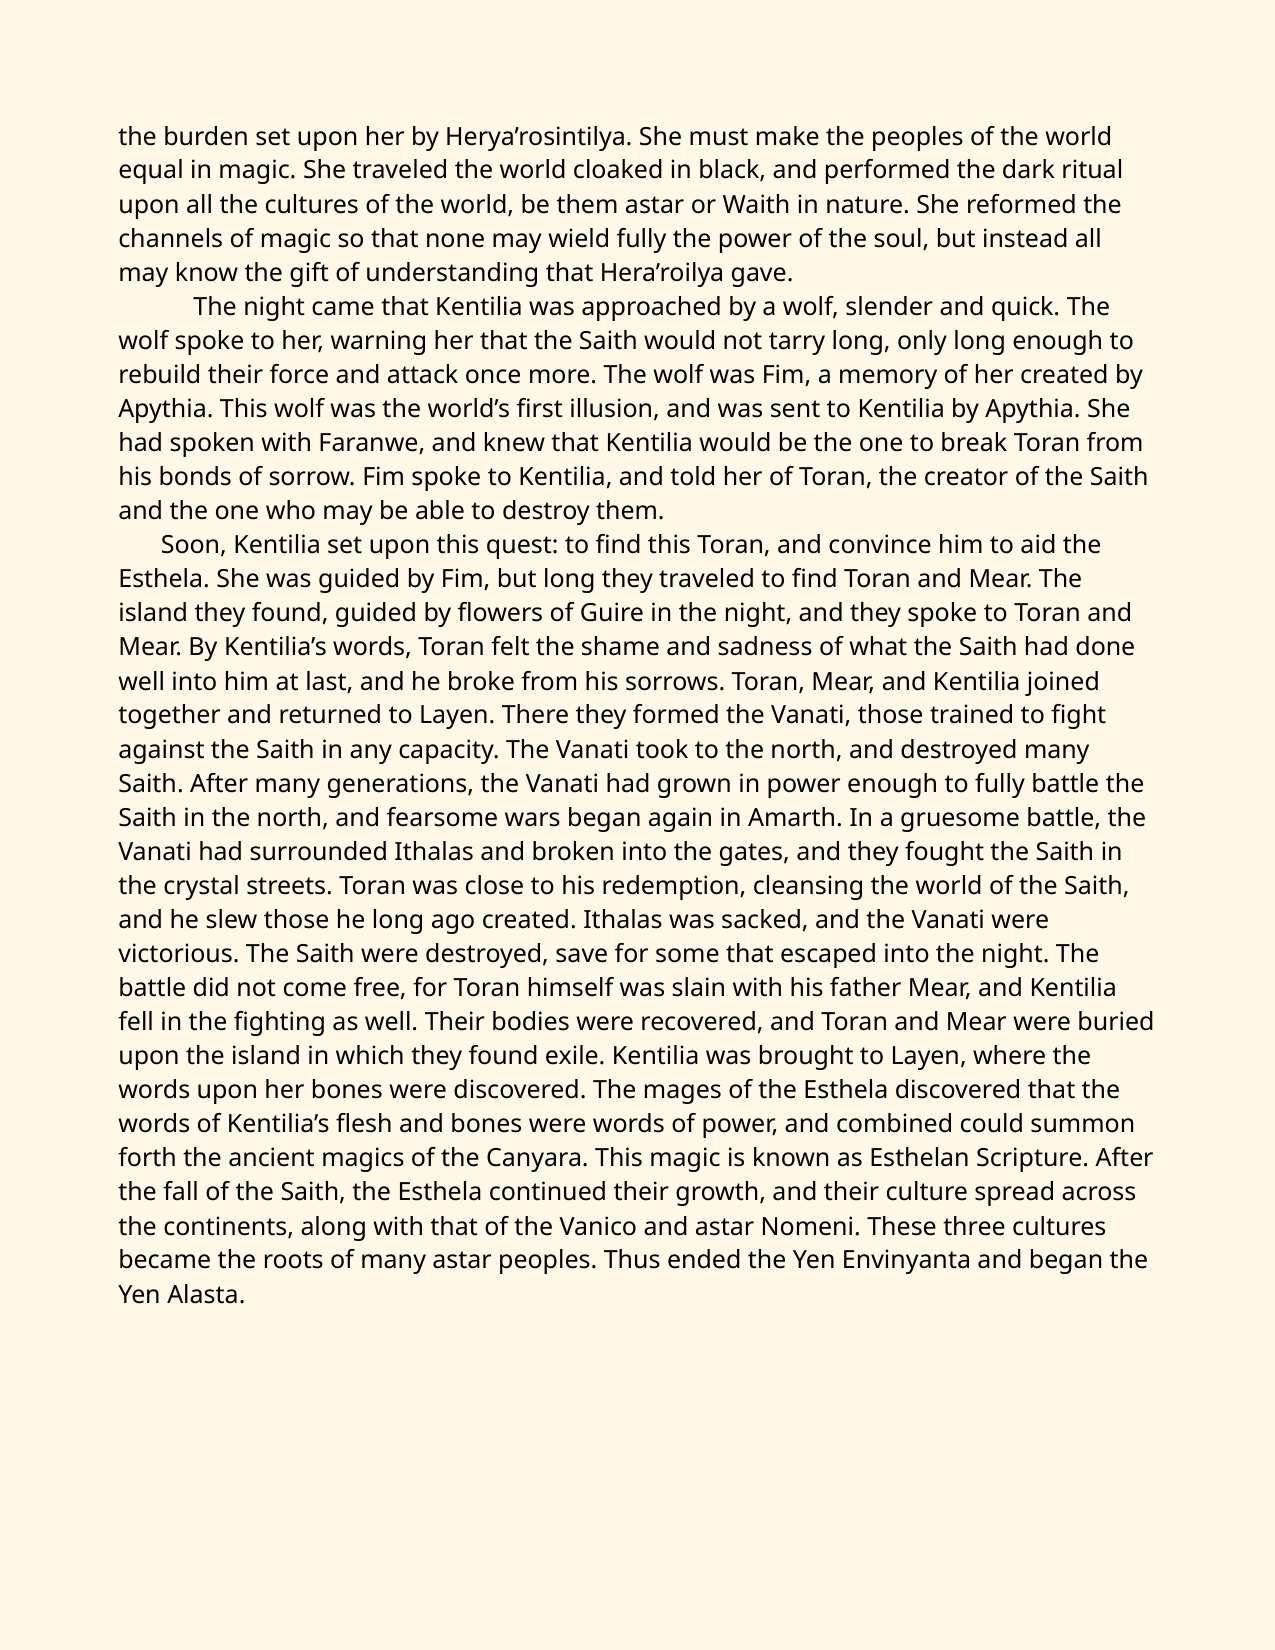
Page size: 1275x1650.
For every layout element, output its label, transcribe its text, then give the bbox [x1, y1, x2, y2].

text Soon, Kentilia set upon this quest: to find this Toran, and convince him to aid the Esthela. She was guided by Fim, but long they traveled to find Toran and Mear. The island they found, guided by flowers of Guire in the night, and they spoke to Toran and Mear. By Kentilia’s words, Toran felt the shame and sadness of what the Saith had done well into him at last, and he broke from his sorrows. Toran, Mear, and Kentilia joined together and returned to Layen. There they formed the Vanati, those trained to fight against the Saith in any capacity. The Vanati took to the north, and destroyed many Saith. After many generations, the Vanati had grown in power enough to fully battle the Saith in the north, and fearsome wars began again in Amarth. In a gruesome battle, the Vanati had surrounded Ithalas and broken into the gates, and they fought the Saith in the crystal streets. Toran was close to his redemption, cleansing the world of the Saith, and he slew those he long ago created. Ithalas was sacked, and the Vanati were victorious. The Saith were destroyed, save for some that escaped into the night. The battle did not come free, for Toran himself was slain with his father Mear, and Kentilia fell in the fighting as well. Their bodies were recovered, and Toran and Mear were buried upon the island in which they found exile. Kentilia was brought to Layen, where the words upon her bones were discovered. The mages of the Esthela discovered that the words of Kentilia’s flesh and bones were words of power, and combined could summon forth the ancient magics of the Canyara. This magic is known as Esthelan Scripture. After the fall of the Saith, the Esthela continued their growth, and their culture spread across the continents, along with that of the Vanico and astar Nomeni. These three cultures became the roots of many astar peoples. Thus ended the Yen Envinyanta and began the Yen Alasta. [118, 527, 1157, 1310]
text the burden set upon her by Herya’rosintilya. She must make the peoples of the world equal in magic. She traveled the world cloaked in black, and performed the dark ritual upon all the cultures of the world, be them astar or Waith in nature. She reformed the channels of magic so that none may wield fully the power of the soul, but instead all may know the gift of understanding that Hera’roilya gave. [118, 118, 1157, 288]
text The night came that Kentilia was approached by a wolf, slender and quick. The wolf spoke to her, warning her that the Saith would not tarry long, only long enough to rebuild their force and attack once more. The wolf was Fim, a memory of her created by Apythia. This wolf was the world’s first illusion, and was sent to Kentilia by Apythia. She had spoken with Faranwe, and knew that Kentilia would be the one to break Toran from his bonds of sorrow. Fim spoke to Kentilia, and told her of Toran, the creator of the Saith and the one who may be able to destroy them. [118, 288, 1157, 527]
